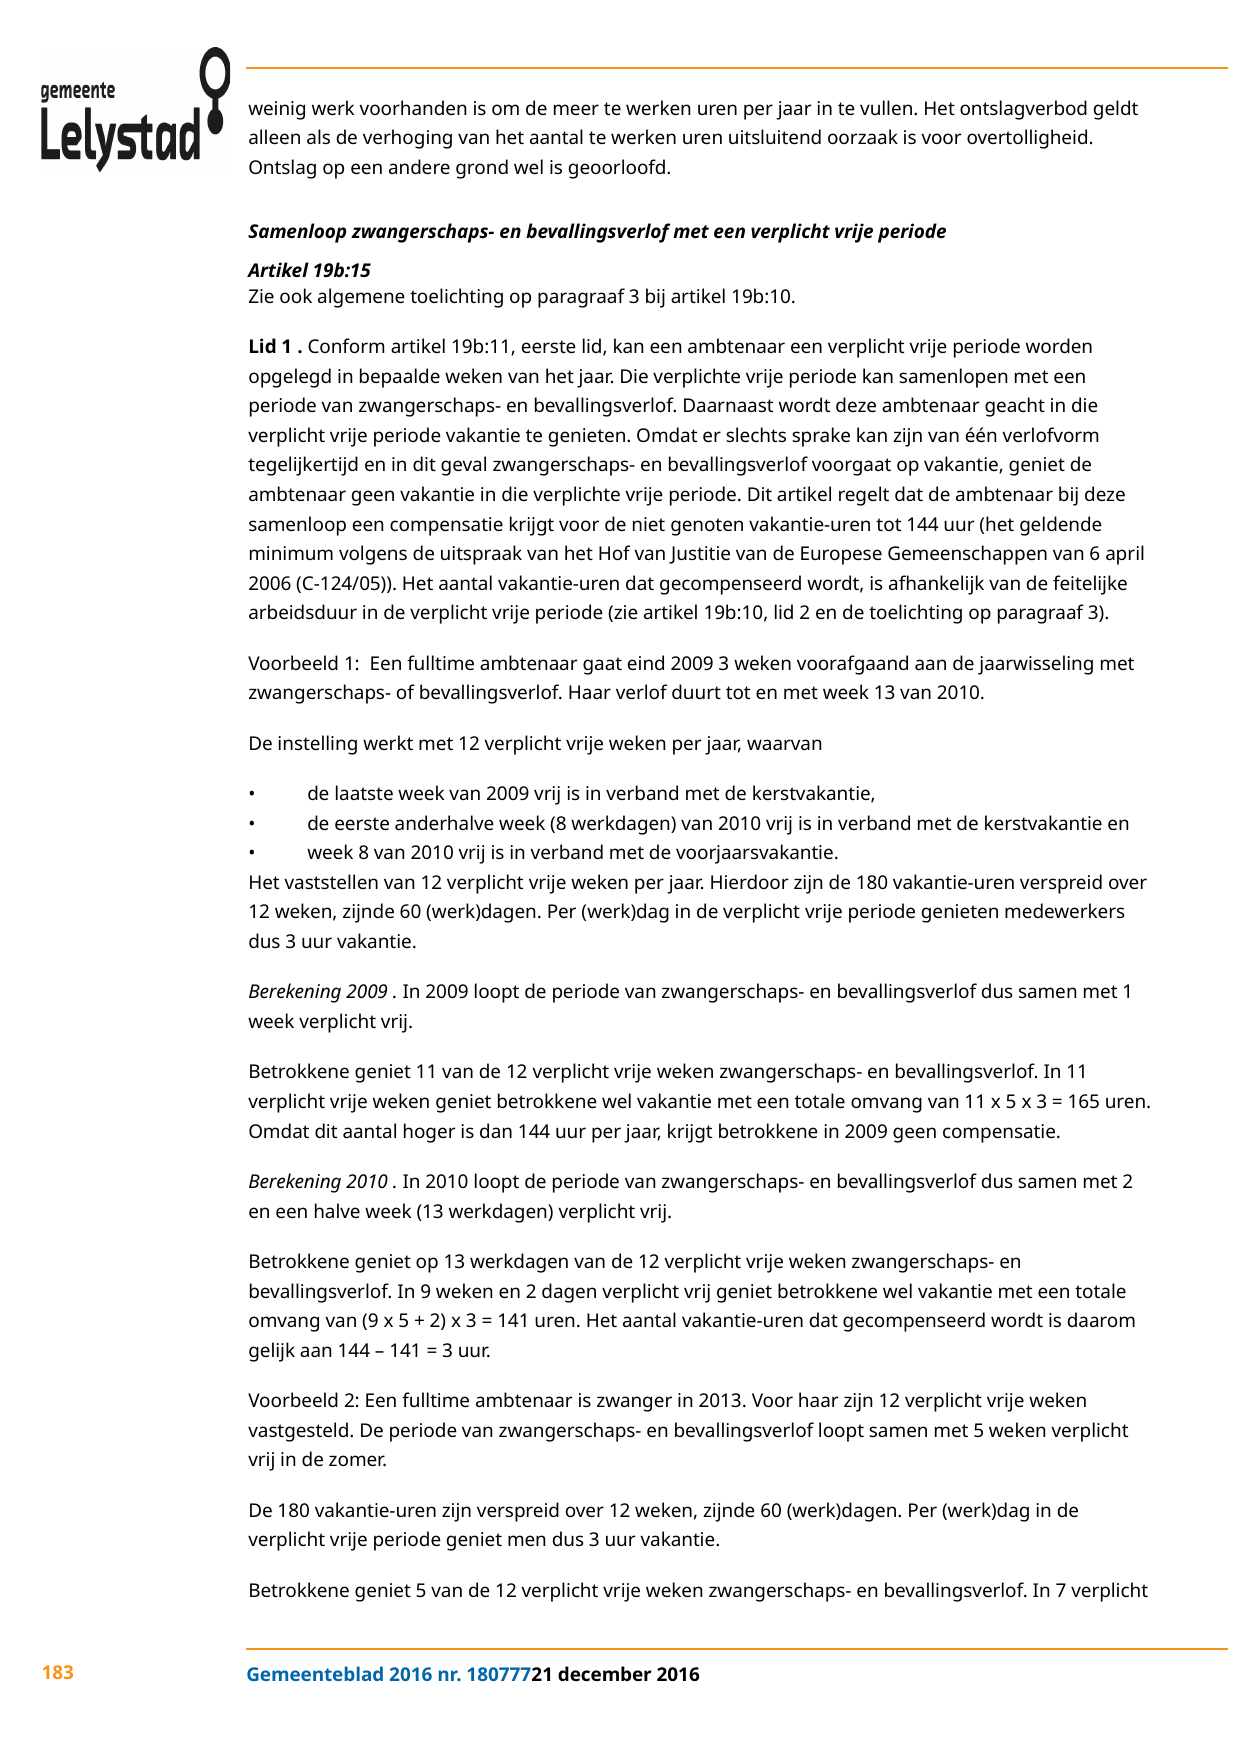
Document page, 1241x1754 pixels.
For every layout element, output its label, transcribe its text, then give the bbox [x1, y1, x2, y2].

text weinig werk voorhanden is om de meer te werken uren per jaar in te vullen. Het ontslagverbod geldt alleen als de verhoging van het aantal te werken uren uitsluitend oorzaak is voor overtolligheid. Ontslag op een andere grond wel is geoorloofd. [248, 95, 1152, 180]
text Lid 1 . Conform artikel 19b:11, eerste lid, kan een ambtenaar een verplicht vrije periode worden opgelegd in bepaalde weken van het jaar. Die verplichte vrije periode kan samenlopen met een periode van zwangerschaps- en bevallingsverlof. Daarnaast wordt deze ambtenaar geacht in die verplicht vrije periode vakantie te genieten. Omdat er slechts sprake kan zijn van één verlofvorm tegelijkertijd en in dit geval zwangerschaps- en bevallingsverlof voorgaat op vakantie, geniet de ambtenaar geen vakantie in die verplichte vrije periode. Dit artikel regelt dat de ambtenaar bij deze samenloop een compensatie krijgt voor de niet genoten vakantie-uren tot 144 uur (het geldende minimum volgens de uitspraak van het Hof van Justitie van de Europese Gemeenschappen van 6 april 2006 (C-124/05)). Het aantal vakantie-uren dat gecompenseerd wordt, is afhankelijk van de feitelijke arbeidsduur in de verplicht vrije periode (zie artikel 19b:10, lid 2 en de toelichting op paragraaf 3). [248, 333, 1152, 625]
text De 180 vakantie-uren zijn verspreid over 12 weken, zijnde 60 (werk)dagen. Per (werk)dag in de verplicht vrije periode geniet men dus 3 uur vakantie. [248, 1497, 1152, 1552]
text Betrokkene geniet 11 van de 12 verplicht vrije weken zwangerschaps- en bevallingsverlof. In 11 verplicht vrije weken geniet betrokkene wel vakantie met een totale omvang van 11 x 5 x 3 = 165 uren. Omdat dit aantal hoger is dan 144 uur per jaar, krijgt betrokkene in 2009 geen compensatie. [248, 1059, 1152, 1144]
list week 8 van 2010 vrij is in verband met de voorjaarsvakantie. [248, 839, 1152, 865]
text Berekening 2009 . In 2009 loopt de periode van zwangerschaps- en bevallingsverlof dus samen met 1 week verplicht vrij. [248, 979, 1152, 1034]
picture [41, 47, 231, 172]
text Voorbeeld 1: Een fulltime ambtenaar gaat eind 2009 3 weken voorafgaand aan de jaarwisseling met zwangerschaps- of bevallingsverlof. Haar verlof duurt tot en met week 13 van 2010. [248, 650, 1152, 705]
text Berekening 2010 . In 2010 loopt de periode van zwangerschaps- en bevallingsverlof dus samen met 2 en een halve week (13 werkdagen) verplicht vrij. [248, 1168, 1152, 1224]
text Het vaststellen van 12 verplicht vrije weken per jaar. Hierdoor zijn de 180 vakantie-uren verspreid over 12 weken, zijnde 60 (werk)dagen. Per (werk)dag in de verplicht vrije periode genieten medewerkers dus 3 uur vakantie. [248, 869, 1152, 954]
text Betrokkene geniet 5 van de 12 verplicht vrije weken zwangerschaps- en bevallingsverlof. In 7 verplicht [248, 1577, 1152, 1603]
text Voorbeeld 2: Een fulltime ambtenaar is zwanger in 2013. Voor haar zijn 12 verplicht vrije weken vastgesteld. De periode van zwangerschaps- en bevallingsverlof loopt samen met 5 weken verplicht vrij in de zomer. [248, 1387, 1152, 1472]
text Samenloop zwangerschaps- en bevallingsverlof met een verplicht vrije periode [248, 218, 1152, 244]
text Zie ook algemene toelichting op paragraaf 3 bij artikel 19b:10. [248, 283, 1152, 309]
text De instelling werkt met 12 verplicht vrije weken per jaar, waarvan [248, 730, 1152, 756]
text Artikel 19b:15 [248, 257, 1152, 283]
text Betrokkene geniet op 13 werkdagen van de 12 verplicht vrije weken zwangerschaps- en bevallingsverlof. In 9 weken en 2 dagen verplicht vrij geniet betrokkene wel vakantie met een totale omvang van (9 x 5 + 2) x 3 = 141 uren. Het aantal vakantie-uren dat gecompenseerd wordt is daarom gelijk aan 144 – 141 = 3 uur. [248, 1248, 1152, 1363]
list de laatste week van 2009 vrij is in verband met de kerstvakantie, [248, 780, 1152, 806]
list de eerste anderhalve week (8 werkdagen) van 2010 vrij is in verband met de kerstvakantie en [248, 810, 1152, 836]
